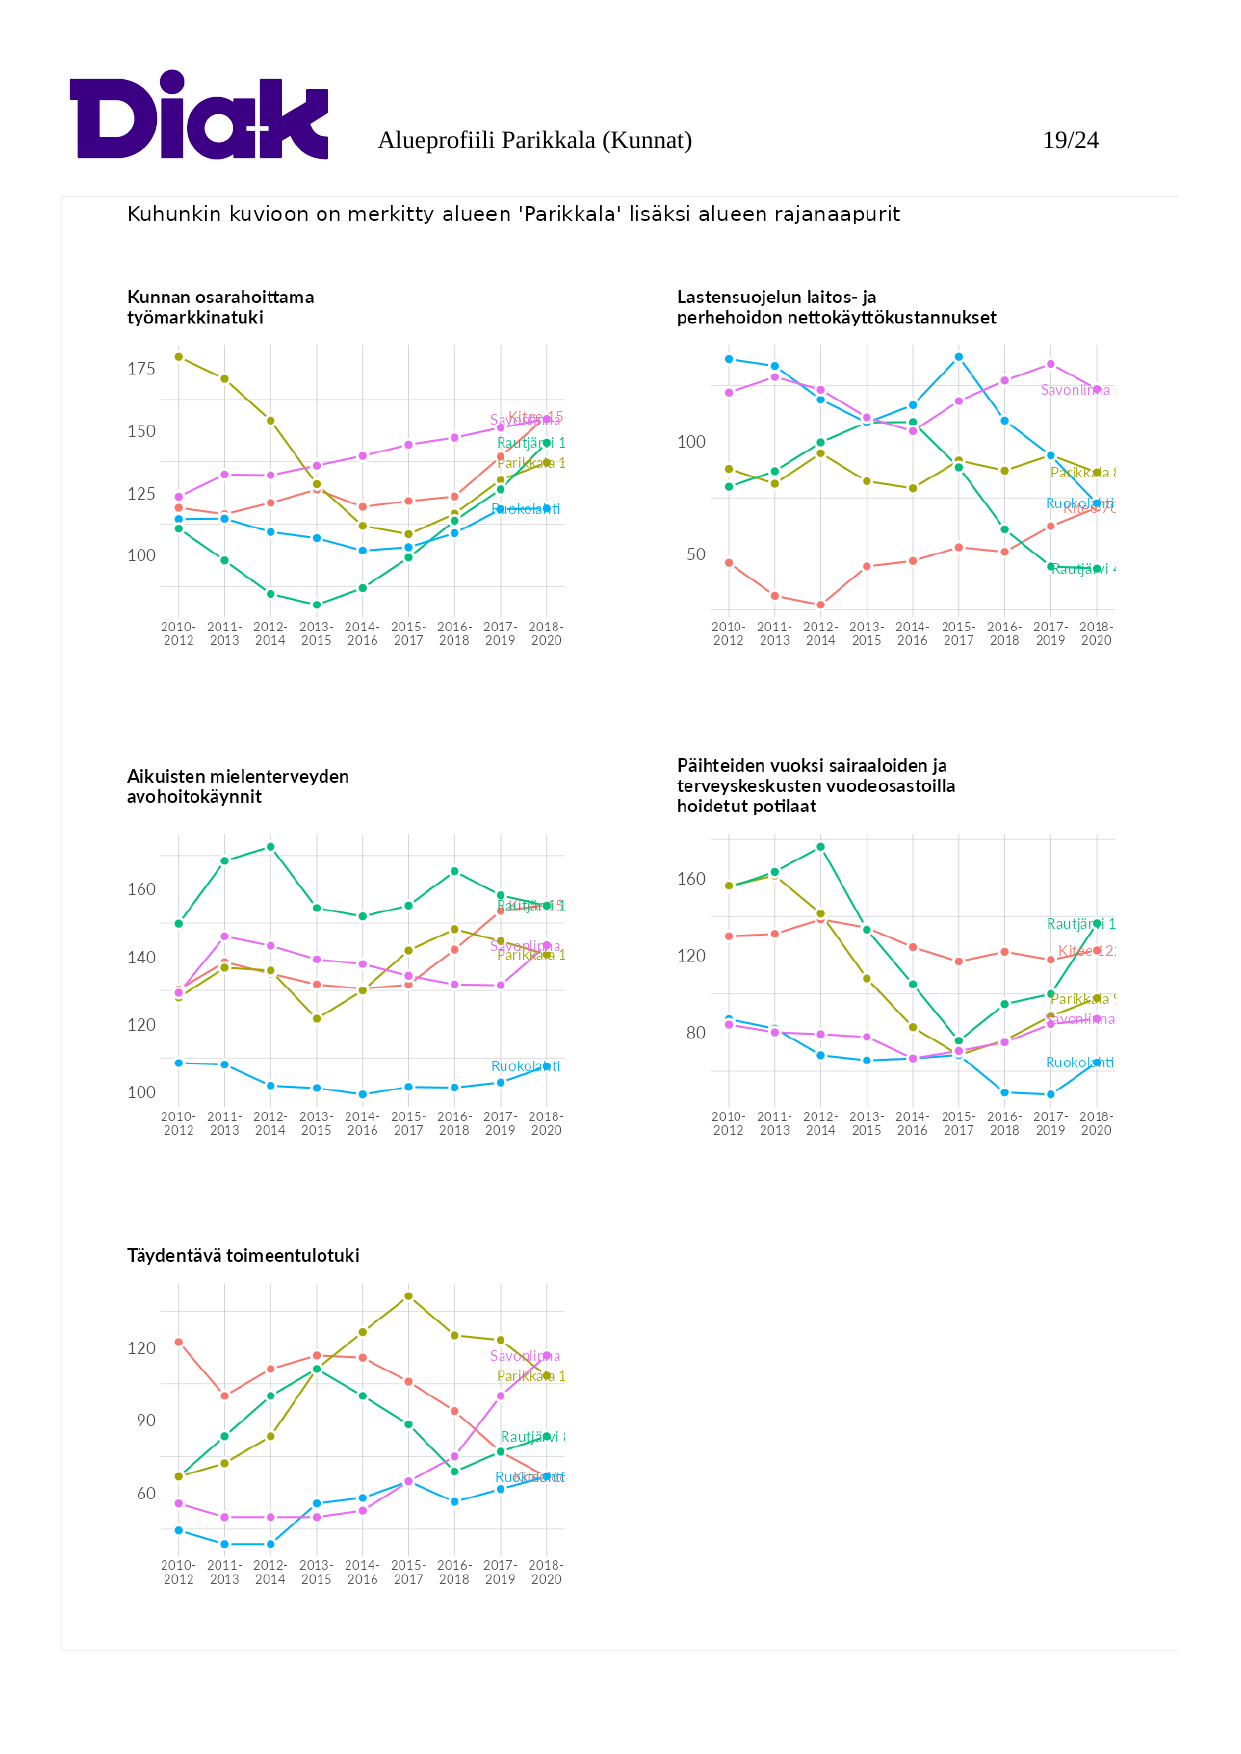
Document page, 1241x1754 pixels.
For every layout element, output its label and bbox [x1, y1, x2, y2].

picture [61, 196, 1179, 1651]
